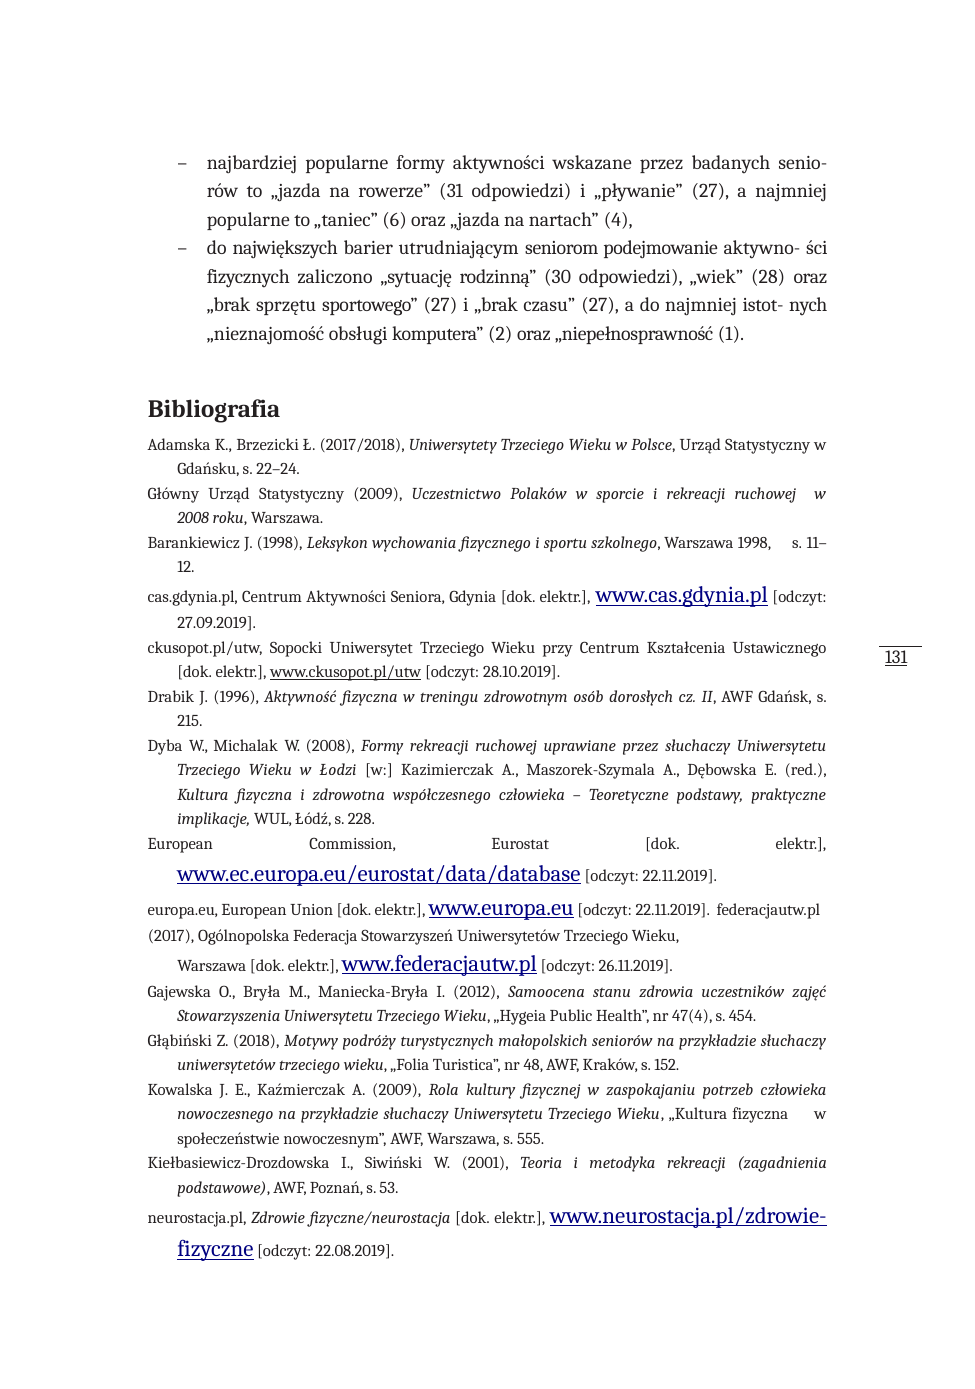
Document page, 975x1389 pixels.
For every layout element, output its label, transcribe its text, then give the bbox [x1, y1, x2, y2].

subtitle Bibliografia [148, 394, 827, 423]
text ckusopot.pl/utw, Sopocki Uniwersytet Trzeciego Wieku przy Centrum Kształcenia Ustawicznego [dok. elektr.], www.ckusopot.pl/utw [odczyt: 28.10.2019]. [147, 638, 827, 682]
text European Commission, Eurostat [dok. elektr.], www.ec.europa.eu/eurostat/data/database [odczyt: 22.11.2019]. [147, 834, 827, 887]
text Głąbiński Z. (2018), Motywy podróży turystycznych małopolskich seniorów na przykładzie słuchaczy uniwersytetów trzeciego wieku, „Folia Turistica”, nr 48, AWF, Kraków, s. 152. [147, 1031, 827, 1075]
text Kiełbasiewicz-Drozdowska I., Siwiński W. (2001), Teoria i metodyka rekreacji (zagadnienia podstawowe), AWF, Poznań, s. 53. [147, 1153, 827, 1197]
text neurostacja.pl, Zdrowie fizyczne/neurostacja [dok. elektr.], www.neurostacja.pl/zdrowie-fizyczne [odczyt: 22.08.2019]. [147, 1202, 827, 1262]
text Gajewska O., Bryła M., Maniecka-Bryła I. (2012), Samoocena stanu zdrowia uczestników zajęć Stowarzyszenia Uniwersytetu Trzeciego Wieku, „Hygeia Public Health”, nr 47(4), s. 454. [147, 982, 827, 1026]
text cas.gdynia.pl, Centrum Aktywności Seniora, Gdynia [dok. elektr.], www.cas.gdynia.pl [odczyt: 27.09.2019]. [147, 582, 827, 633]
text Główny Urząd Statystyczny (2009), Uczestnictwo Polaków w sporcie i rekreacji ruchowej w 2008 roku, Warszawa. [147, 484, 827, 528]
list do największych barier utrudniającym seniorom podejmowanie aktywno- ści fizycznych zaliczono „sytuację rodzinną” (30 odpowiedzi), „wiek” (28) oraz „brak sprzętu sportowego” (27) i „brak czasu” (27), a do najmniej istot- nych „nieznajomość obsługi komputera” (2) oraz „niepełnosprawność (1). [177, 237, 828, 345]
list najbardziej popularne formy aktywności wskazane przez badanych senio- rów to „jazda na rowerze” (31 odpowiedzi) i „pływanie” (27), a najmniej popularne to „taniec” (6) oraz „jazda na nartach” (4), [177, 152, 828, 231]
text Drabik J. (1996), Aktywność fizyczna w treningu zdrowotnym osób dorosłych cz. II, AWF Gdańsk, s. 215. [147, 687, 827, 731]
text europa.eu, European Union [dok. elektr.], www.europa.eu [odczyt: 22.11.2019]. federacjautw.pl (2017), Ogólnopolska Federacja Stowarzyszeń Uniwersytetów Trzeciego Wieku, [147, 894, 827, 945]
text 131 [885, 641, 935, 668]
text Dyba W., Michalak W. (2008), Formy rekreacji ruchowej uprawiane przez słuchaczy Uniwersytetu Trzeciego Wieku w Łodzi [w:] Kazimierczak A., Maszorek-Szymala A., Dębowska E. (red.), Kultura fizyczna i zdrowotna współczesnego człowieka – Teoretyczne podstawy, praktyczne implikacje, WUL, Łódź, s. 228. [147, 736, 827, 829]
text Warszawa [dok. elektr.], www.federacjautw.pl [odczyt: 26.11.2019]. [177, 950, 827, 977]
text Kowalska J. E., Kaźmierczak A. (2009), Rola kultury fizycznej w zaspokajaniu potrzeb człowieka nowoczesnego na przykładzie słuchaczy Uniwersytetu Trzeciego Wieku, „Kultura fizyczna w społeczeństwie nowoczesnym”, AWF, Warszawa, s. 555. [147, 1080, 827, 1148]
text Adamska K., Brzezicki Ł. (2017/2018), Uniwersytety Trzeciego Wieku w Polsce, Urząd Statystyczny w Gdańsku, s. 22–24. [147, 435, 827, 479]
text Barankiewicz J. (1998), Leksykon wychowania fizycznego i sportu szkolnego, Warszawa 1998, s. 11–12. [147, 533, 827, 577]
